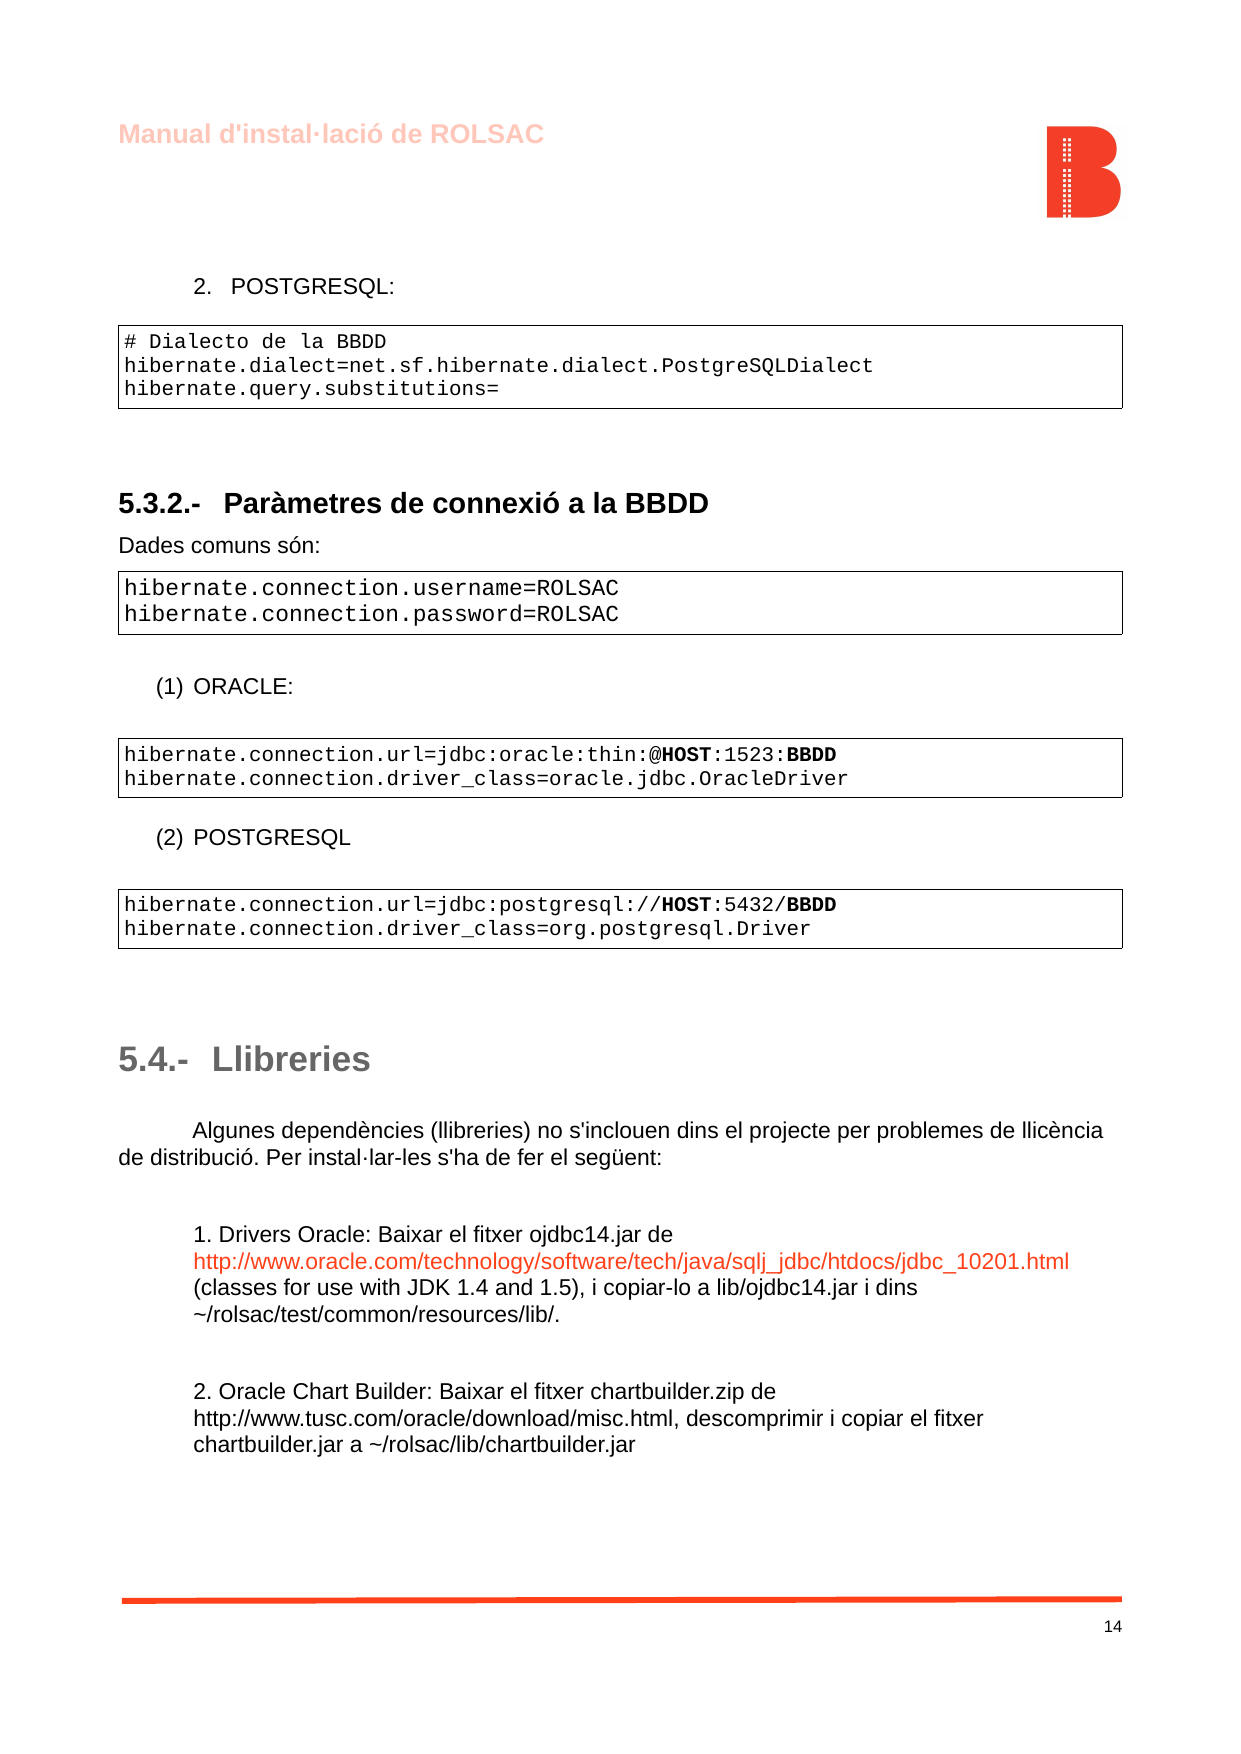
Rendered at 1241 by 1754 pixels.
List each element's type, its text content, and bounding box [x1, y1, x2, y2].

table_header hibernate.connection.url=jdbc:postgresql://HOST:5432/BBDD hibernate.connection.driver_class=org.postgresql.Driver [119, 890, 1122, 947]
list 2. Oracle Chart Builder: Baixar el fitxer chartbuilder.zip de http://www.tusc.com/oracle/download/misc.html, descomprimir i copiar el fitxer chartbuilder.jar a ~/rolsac/lib/chartbuilder.jar [156, 1378, 1122, 1457]
subtitle Llibreries [118, 1038, 1122, 1078]
list ORACLE: [156, 673, 1122, 699]
table_header hibernate.connection.username=ROLSAC hibernate.connection.password=ROLSAC [119, 572, 1122, 634]
list POSTGRESQL [156, 823, 1122, 850]
table_header hibernate.connection.url=jdbc:oracle:thin:@HOST:1523:BBDD hibernate.connection.driver_class=oracle.jdbc.OracleDriver [119, 739, 1122, 797]
text Dades comuns són: [118, 532, 1122, 558]
list 1. Drivers Oracle: Baixar el fitxer ojdbc14.jar de http://www.oracle.com/technology/software/tech/java/sqlj_jdbc/htdocs/jdbc_10201.html (classes for use with JDK 1.4 and 1.5), i copiar-lo a lib/ojdbc14.jar i dins ~/rolsac/test/common/resources/lib/. [156, 1221, 1122, 1327]
table_header # Dialecto de la BBDD hibernate.dialect=net.sf.hibernate.dialect.PostgreSQLDialect hibernate.query.substitutions= [119, 326, 1122, 408]
list POSTGRESQL: [193, 273, 1122, 299]
subtitle Paràmetres de connexió a la BBDD [118, 486, 1122, 519]
text Algunes dependències (llibreries) no s'inclouen dins el projecte per problemes de llicència de distribució. Per instal·lar-les s'ha de fer el següent: [118, 1117, 1122, 1170]
picture [1036, 124, 1130, 221]
